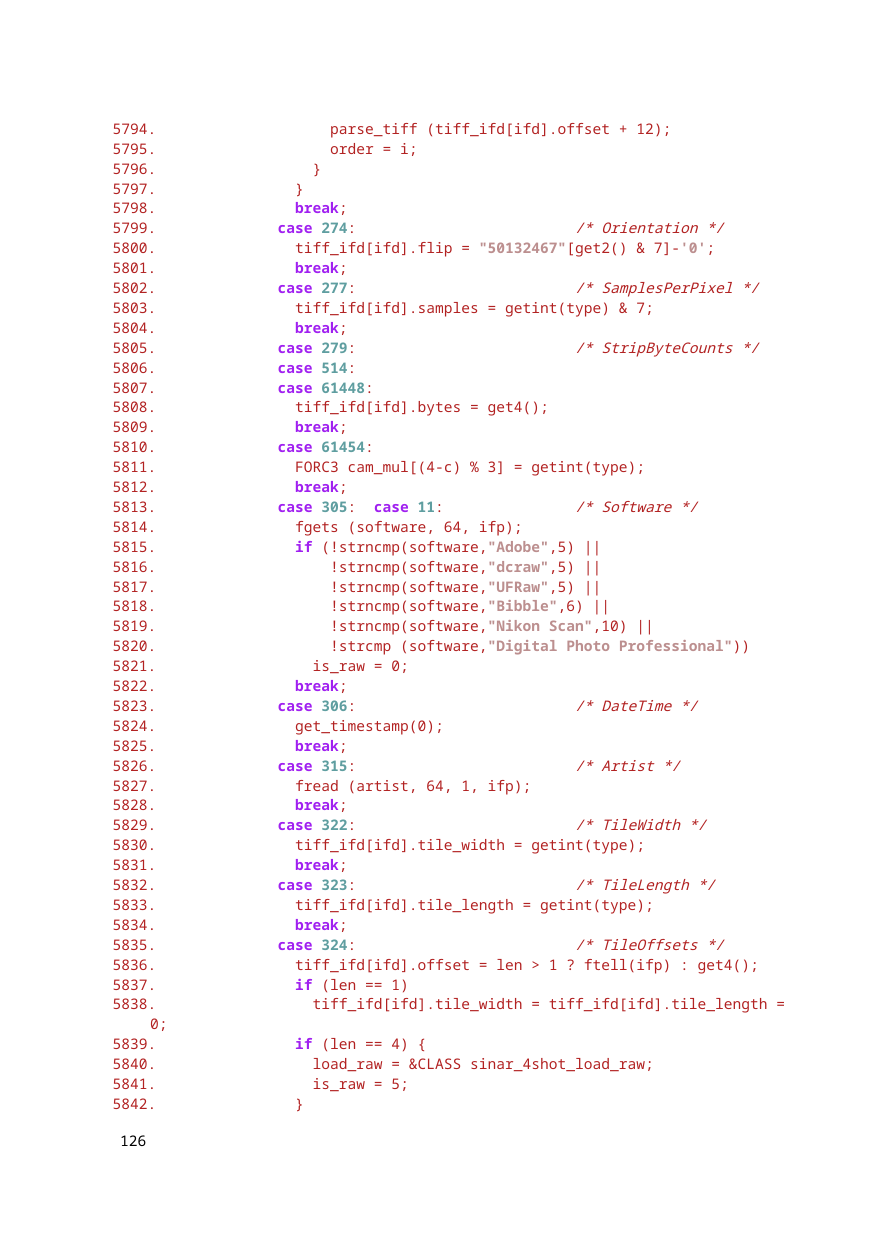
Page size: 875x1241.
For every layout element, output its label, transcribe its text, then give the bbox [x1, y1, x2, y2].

list parse_tiff (tiff_ifd[ifd].offset + 12); [112, 119, 799, 139]
list break; [112, 417, 799, 437]
list tiff_ifd[ifd].offset = len > 1 ? ftell(ifp) : get4(); [112, 954, 799, 974]
list case 61454: [112, 437, 799, 457]
list !strncmp(software,"UFRaw",5) || [112, 576, 799, 596]
list !strncmp(software,"Bibble",6) || [112, 596, 799, 616]
list tiff_ifd[ifd].tile_length = getint(type); [112, 895, 799, 914]
list tiff_ifd[ifd].tile_width = tiff_ifd[ifd].tile_length = 0; [112, 994, 799, 1034]
list if (len == 4) { [112, 1034, 799, 1054]
list case 61448: [112, 377, 799, 397]
list break; [112, 795, 799, 815]
list break; [112, 318, 799, 338]
list case 324: /* TileOffsets */ [112, 934, 799, 954]
list case 277: /* SamplesPerPixel */ [112, 278, 799, 298]
list tiff_ifd[ifd].bytes = get4(); [112, 397, 799, 417]
list case 322: /* TileWidth */ [112, 815, 799, 835]
list break; [112, 477, 799, 497]
list case 279: /* StripByteCounts */ [112, 338, 799, 357]
list if (len == 1) [112, 974, 799, 994]
list break; [112, 914, 799, 934]
list get_timestamp(0); [112, 716, 799, 736]
list case 306: /* DateTime */ [112, 696, 799, 716]
list tiff_ifd[ifd].samples = getint(type) & 7; [112, 298, 799, 318]
list order = i; [112, 139, 799, 158]
list break; [112, 198, 799, 218]
list } [112, 178, 799, 198]
list is_raw = 5; [112, 1074, 799, 1094]
list fread (artist, 64, 1, ifp); [112, 775, 799, 795]
list load_raw = &CLASS sinar_4shot_load_raw; [112, 1054, 799, 1074]
list !strcmp (software,"Digital Photo Professional")) [112, 636, 799, 656]
list case 315: /* Artist */ [112, 755, 799, 775]
list break; [112, 855, 799, 875]
list case 323: /* TileLength */ [112, 875, 799, 895]
list FORC3 cam_mul[(4-c) % 3] = getint(type); [112, 457, 799, 477]
list case 274: /* Orientation */ [112, 218, 799, 238]
list break; [112, 258, 799, 278]
list break; [112, 676, 799, 696]
list } [112, 1094, 799, 1113]
list !strncmp(software,"Nikon Scan",10) || [112, 616, 799, 636]
list break; [112, 736, 799, 755]
list } [112, 158, 799, 178]
list case 514: [112, 357, 799, 377]
list case 305: case 11: /* Software */ [112, 497, 799, 517]
list tiff_ifd[ifd].flip = "50132467"[get2() & 7]-'0'; [112, 238, 799, 258]
list !strncmp(software,"dcraw",5) || [112, 556, 799, 576]
list if (!strncmp(software,"Adobe",5) || [112, 537, 799, 556]
list fgets (software, 64, ifp); [112, 517, 799, 537]
list tiff_ifd[ifd].tile_width = getint(type); [112, 835, 799, 855]
list is_raw = 0; [112, 656, 799, 676]
